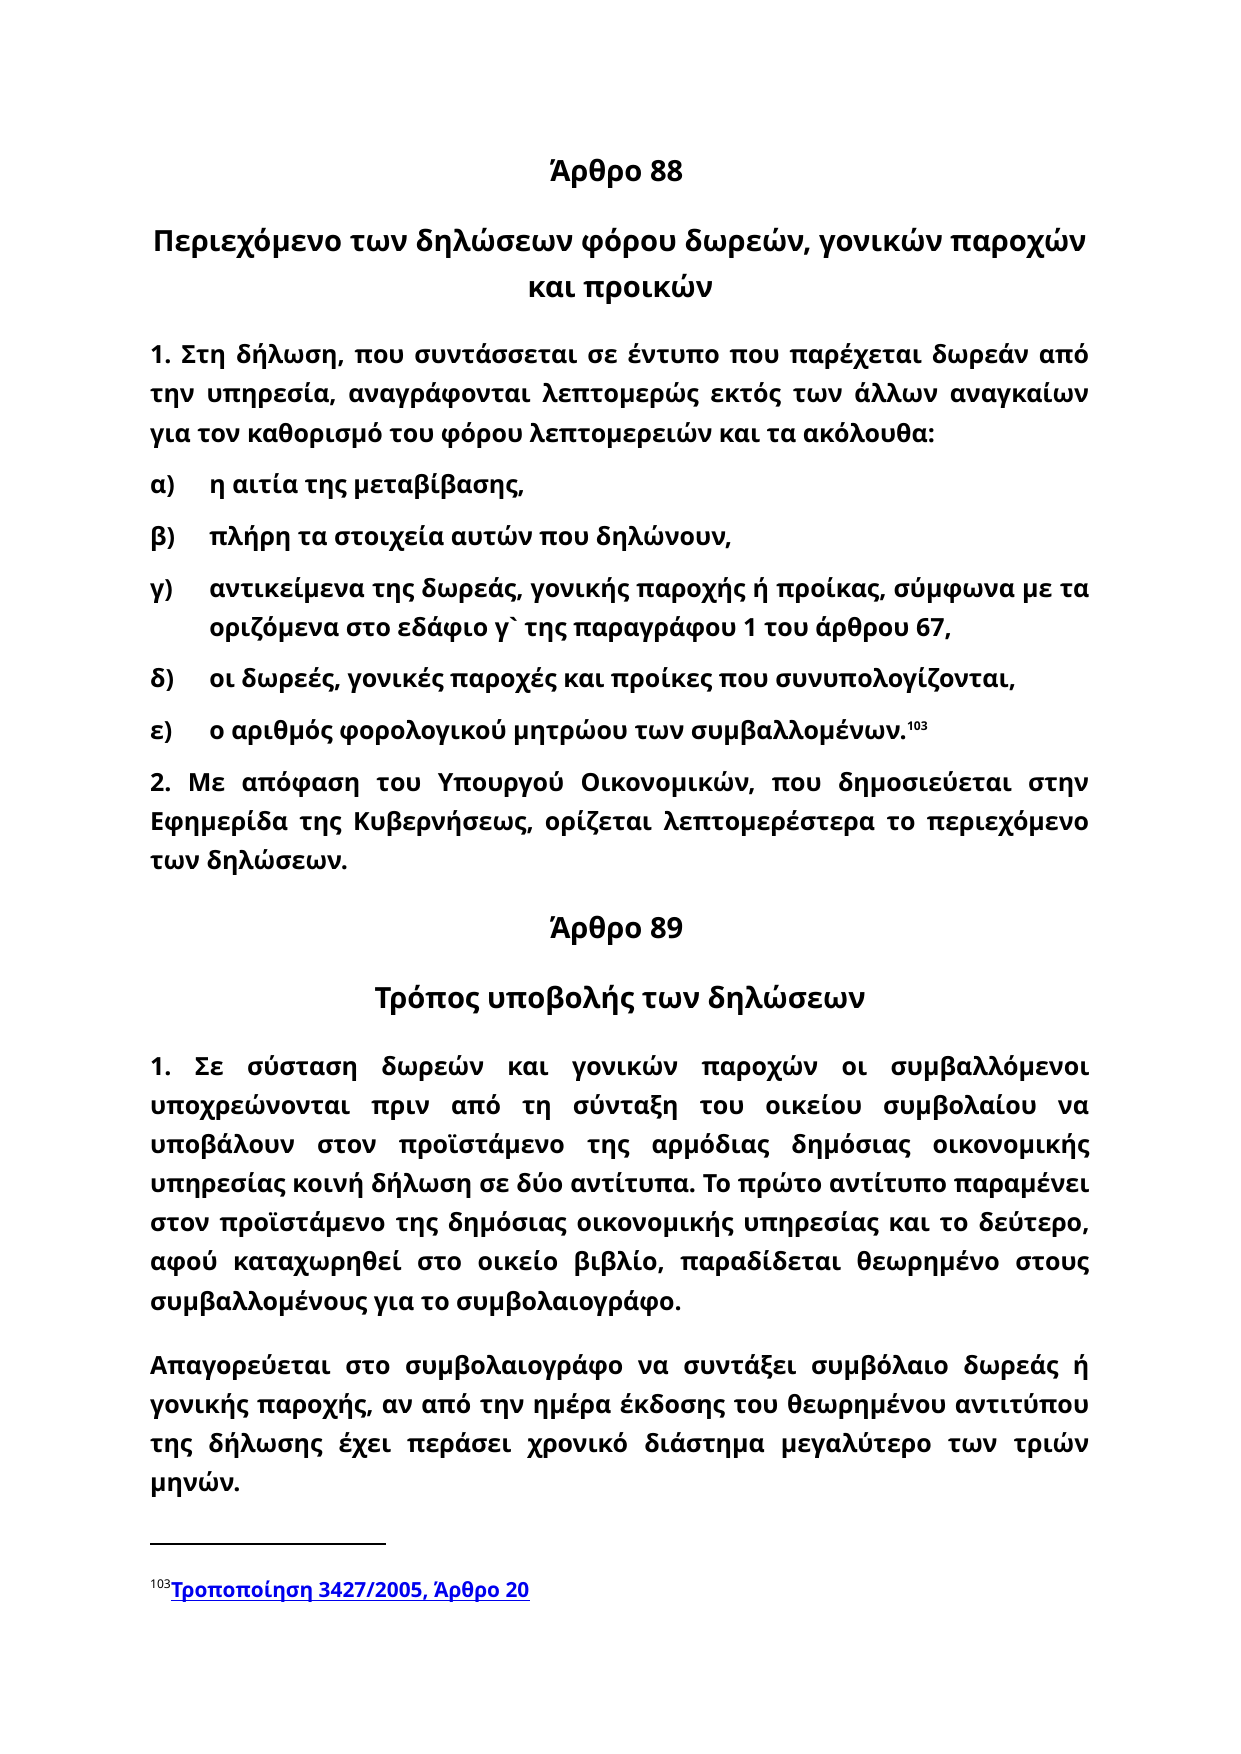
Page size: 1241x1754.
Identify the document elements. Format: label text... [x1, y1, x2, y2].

subtitle Άρθρο 89 [150, 907, 1090, 947]
subtitle Περιεχόμενο των δηλώσεων φόρου δωρεών, γονικών παροχών και προικών [150, 221, 1090, 306]
list γ) αντικείμενα της δωρεάς, γονικής παροχής ή προίκας, σύμφωνα με τα οριζόμενα στο εδάφιο γ` της παραγράφου 1 του άρθρου 67, [150, 570, 1090, 643]
text 2. Με απόφαση του Υπουργού Οικονομικών, που δημοσιεύεται στην Εφημερίδα της Κυβερνήσεως, ορίζεται λεπτομερέστερα το περιεχόμενο των δηλώσεων. [150, 764, 1090, 877]
text 1. Σε σύσταση δωρεών και γονικών παροχών οι συμβαλλόμενοι υποχρεώνονται πριν από τη σύνταξη του οικείου συμβολαίου να υποβάλουν στον προϊστάμενο της αρμόδιας δημόσιας οικονομικής υπηρεσίας κοινή δήλωση σε δύο αντίτυπα. Το πρώτο αντίτυπο παραμένει στον προϊστάμενο της δημόσιας οικονομικής υπηρεσίας και το δεύτερο, αφού καταχωρηθεί στο οικείο βιβλίο, παραδίδεται θεωρημένο στους συμβαλλομένους για το συμβολαιογράφο. [150, 1048, 1090, 1317]
text 1. Στη δήλωση, που συντάσσεται σε έντυπο που παρέχεται δωρεάν από την υπηρεσία, αναγράφονται λεπτομερώς εκτός των άλλων αναγκαίων για τον καθορισμό του φόρου λεπτομερειών και τα ακόλουθα: [150, 337, 1090, 449]
subtitle Τρόπος υποβολής των δηλώσεων [150, 977, 1090, 1017]
subtitle Άρθρο 88 [150, 150, 1090, 190]
list ε) ο αριθμός φορολογικού μητρώου των συμβαλλομένων. [150, 713, 1090, 747]
list α) η αιτία της μεταβίβασης, [150, 467, 1090, 501]
text Απαγορεύεται στο συμβολαιογράφο να συντάξει συμβόλαιο δωρεάς ή γονικής παροχής, αν από την ημέρα έκδοσης του θεωρημένου αντιτύπου της δήλωσης έχει περάσει χρονικό διάστημα μεγαλύτερο των τριών μηνών. [150, 1347, 1090, 1499]
list β) πλήρη τα στοιχεία αυτών που δηλώνουν, [150, 518, 1090, 553]
list δ) οι δωρεές, γονικές παροχές και προίκες που συνυπολογίζονται, [150, 661, 1090, 695]
text Τροποποίηση 3427/2005, Άρθρο 20 [150, 1576, 1090, 1604]
